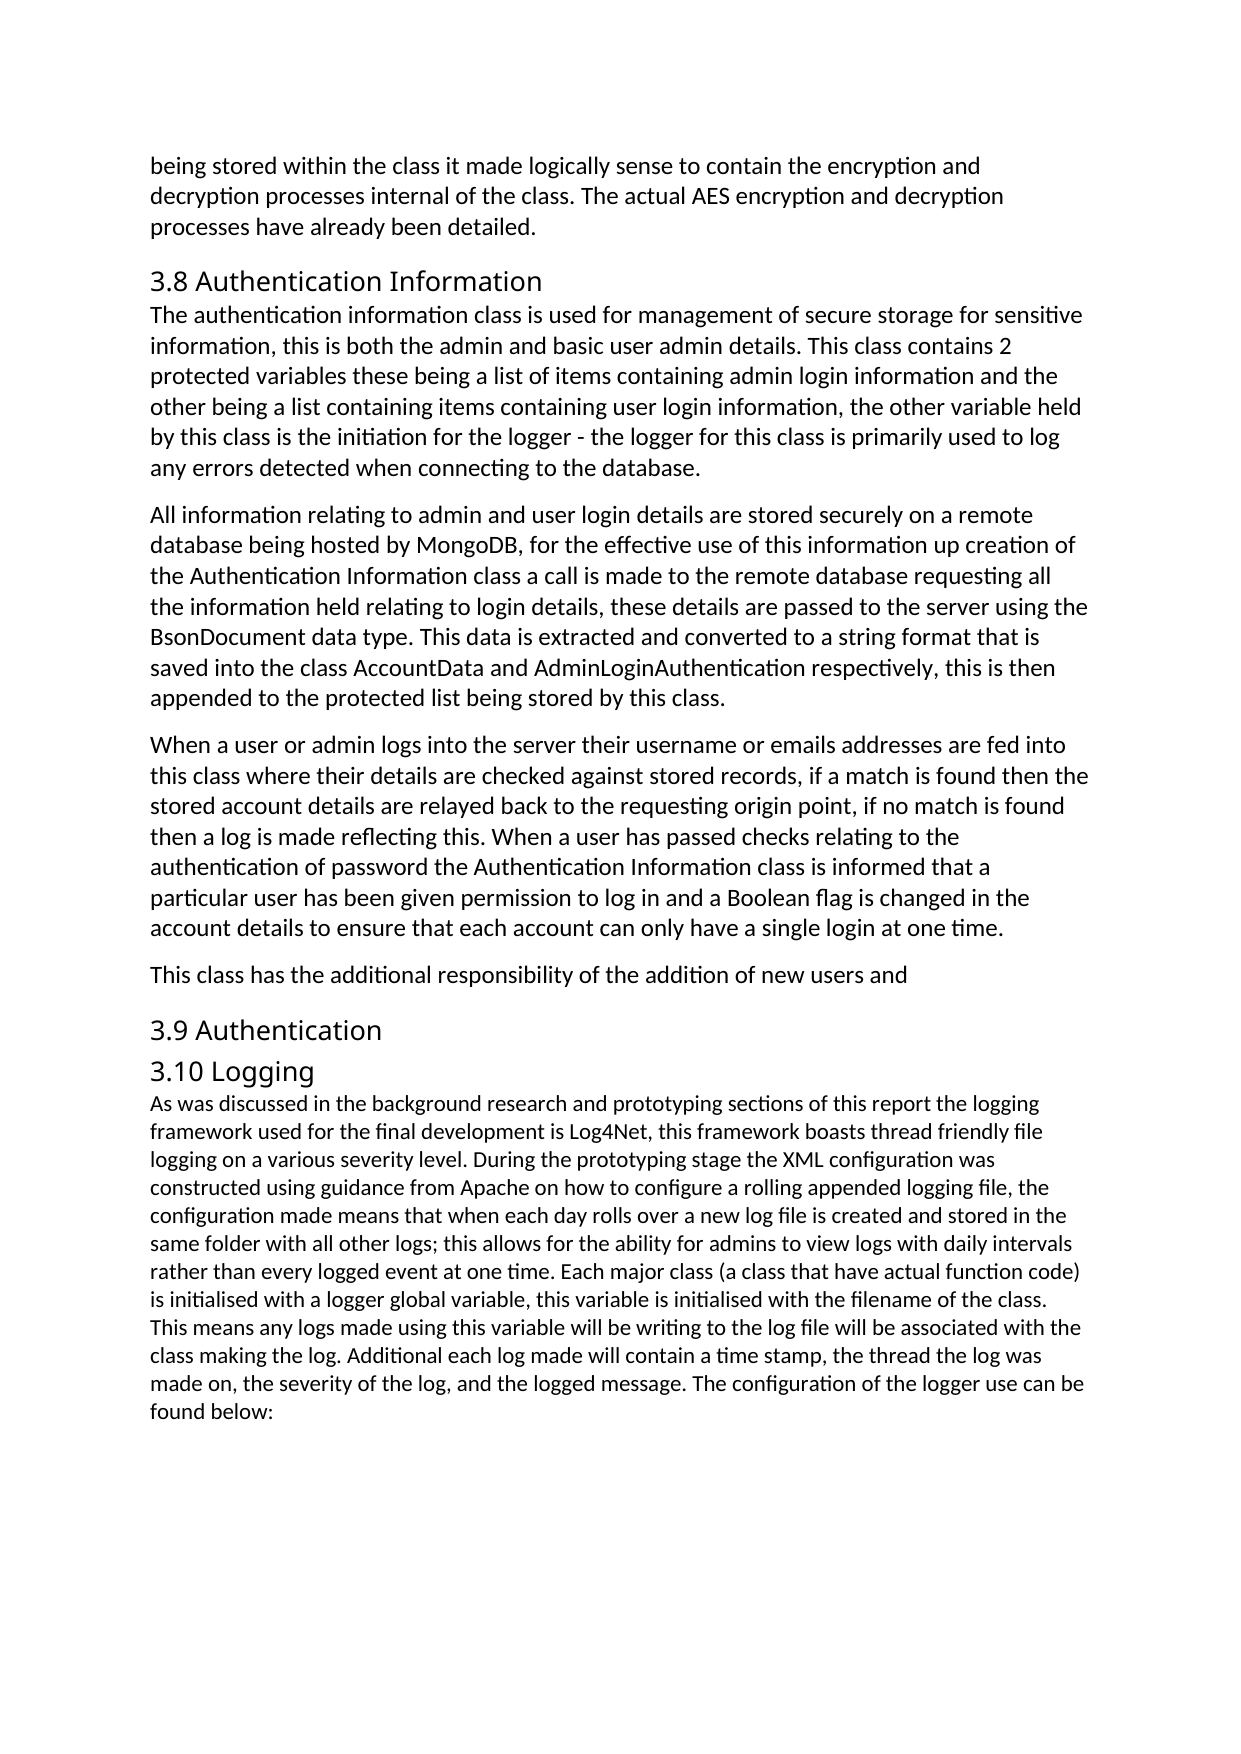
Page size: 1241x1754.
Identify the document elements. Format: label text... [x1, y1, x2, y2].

subtitle 3.10 Logging [150, 1052, 1090, 1089]
text being stored within the class it made logically sense to contain the encryption and decryption processes internal of the class. The actual AES encryption and decryption processes have already been detailed. [150, 150, 1090, 242]
text This class has the additional responsibility of the addition of new users and [150, 960, 1090, 990]
subtitle 3.8 Authentication Information [150, 262, 1090, 299]
subtitle 3.9 Authentication [150, 1011, 1090, 1048]
text When a user or admin logs into the server their username or emails addresses are fed into this class where their details are checked against stored records, if a match is found then the stored account details are relayed back to the requesting origin point, if no match is found then a log is made reflecting this. When a user has passed checks relating to the authentication of password the Authentication Information class is informed that a particular user has been given permission to log in and a Boolean flag is changed in the account details to ensure that each account can only have a single login at one time. [150, 729, 1090, 943]
text The authentication information class is used for management of secure storage for sensitive information, this is both the admin and basic user admin details. This class contains 2 protected variables these being a list of items containing admin login information and the other being a list containing items containing user login information, the other variable held by this class is the initiation for the logger - the logger for this class is primarily used to log any errors detected when connecting to the database. [150, 299, 1090, 482]
text All information relating to admin and user login details are stored securely on a remote database being hosted by MongoDB, for the effective use of this information up creation of the Authentication Information class a call is made to the remote database requesting all the information held relating to login details, these details are passed to the server using the BsonDocument data type. This data is extracted and converted to a string format that is saved into the class AccountData and AdminLoginAuthentication respectively, this is then appended to the protected list being stored by this class. [150, 499, 1090, 713]
text As was discussed in the background research and prototyping sections of this report the logging framework used for the final development is Log4Net, this framework boasts thread friendly file logging on a various severity level. During the prototyping stage the XML configuration was constructed using guidance from Apache on how to configure a rolling appended logging file, the configuration made means that when each day rolls over a new log file is created and stored in the same folder with all other logs; this allows for the ability for admins to view logs with daily intervals rather than every logged event at one time. Each major class (a class that have actual function code) is initialised with a logger global variable, this variable is initialised with the filename of the class. This means any logs made using this variable will be writing to the log file will be associated with the class making the log. Additional each log made will contain a time stamp, the thread the log was made on, the severity of the log, and the logged message. The configuration of the logger use can be found below: [150, 1089, 1090, 1425]
